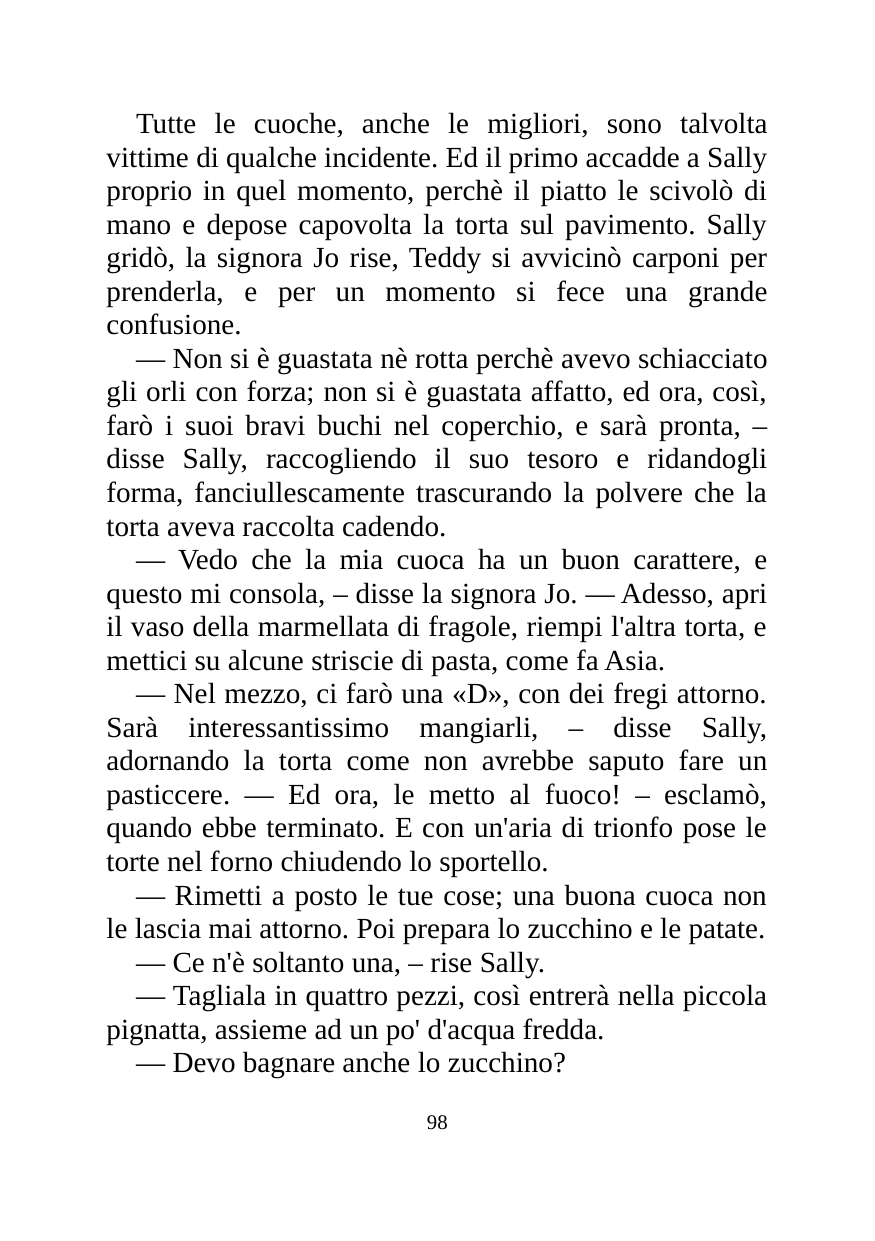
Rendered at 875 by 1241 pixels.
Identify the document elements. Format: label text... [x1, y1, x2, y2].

text — Nel mezzo, ci farò una «D», con dei fregi attorno. Sarà interessantissimo mangiarli, – disse Sally, adornando la torta come non avrebbe saputo fare un pasticcere. — Ed ora, le metto al fuoco! – esclamò, quando ebbe terminato. E con un'aria di trionfo pose le torte nel forno chiudendo lo sportello. [106, 676, 768, 878]
text — Ce n'è soltanto una, – rise Sally. [106, 945, 768, 978]
text — Vedo che la mia cuoca ha un buon carattere, e questo mi consola, – disse la signora Jo. — Adesso, apri il vaso della marmellata di fragole, riempi l'altra torta, e mettici su alcune striscie di pasta, come fa Asia. [106, 542, 768, 676]
text — Rimetti a posto le tue cose; una buona cuoca non le lascia mai attorno. Poi prepara lo zucchino e le patate. [106, 878, 768, 945]
text Tutte le cuoche, anche le migliori, sono talvolta vittime di qualche incidente. Ed il primo accadde a Sally proprio in quel momento, perchè il piatto le scivolò di mano e depose capovolta la torta sul pavimento. Sally gridò, la signora Jo rise, Teddy si avvicinò carponi per prenderla, e per un momento si fece una grande confusione. [106, 106, 768, 341]
text — Non si è guastata nè rotta perchè avevo schiacciato gli orli con forza; non si è guastata affatto, ed ora, così, farò i suoi bravi buchi nel coperchio, e sarà pronta, – disse Sally, raccogliendo il suo tesoro e ridandogli forma, fanciullescamente trascurando la polvere che la torta aveva raccolta cadendo. [106, 341, 768, 542]
text — Devo bagnare anche lo zucchino? [106, 1045, 768, 1079]
text — Tagliala in quattro pezzi, così entrerà nella piccola pignatta, assieme ad un po' d'acqua fredda. [106, 978, 768, 1045]
